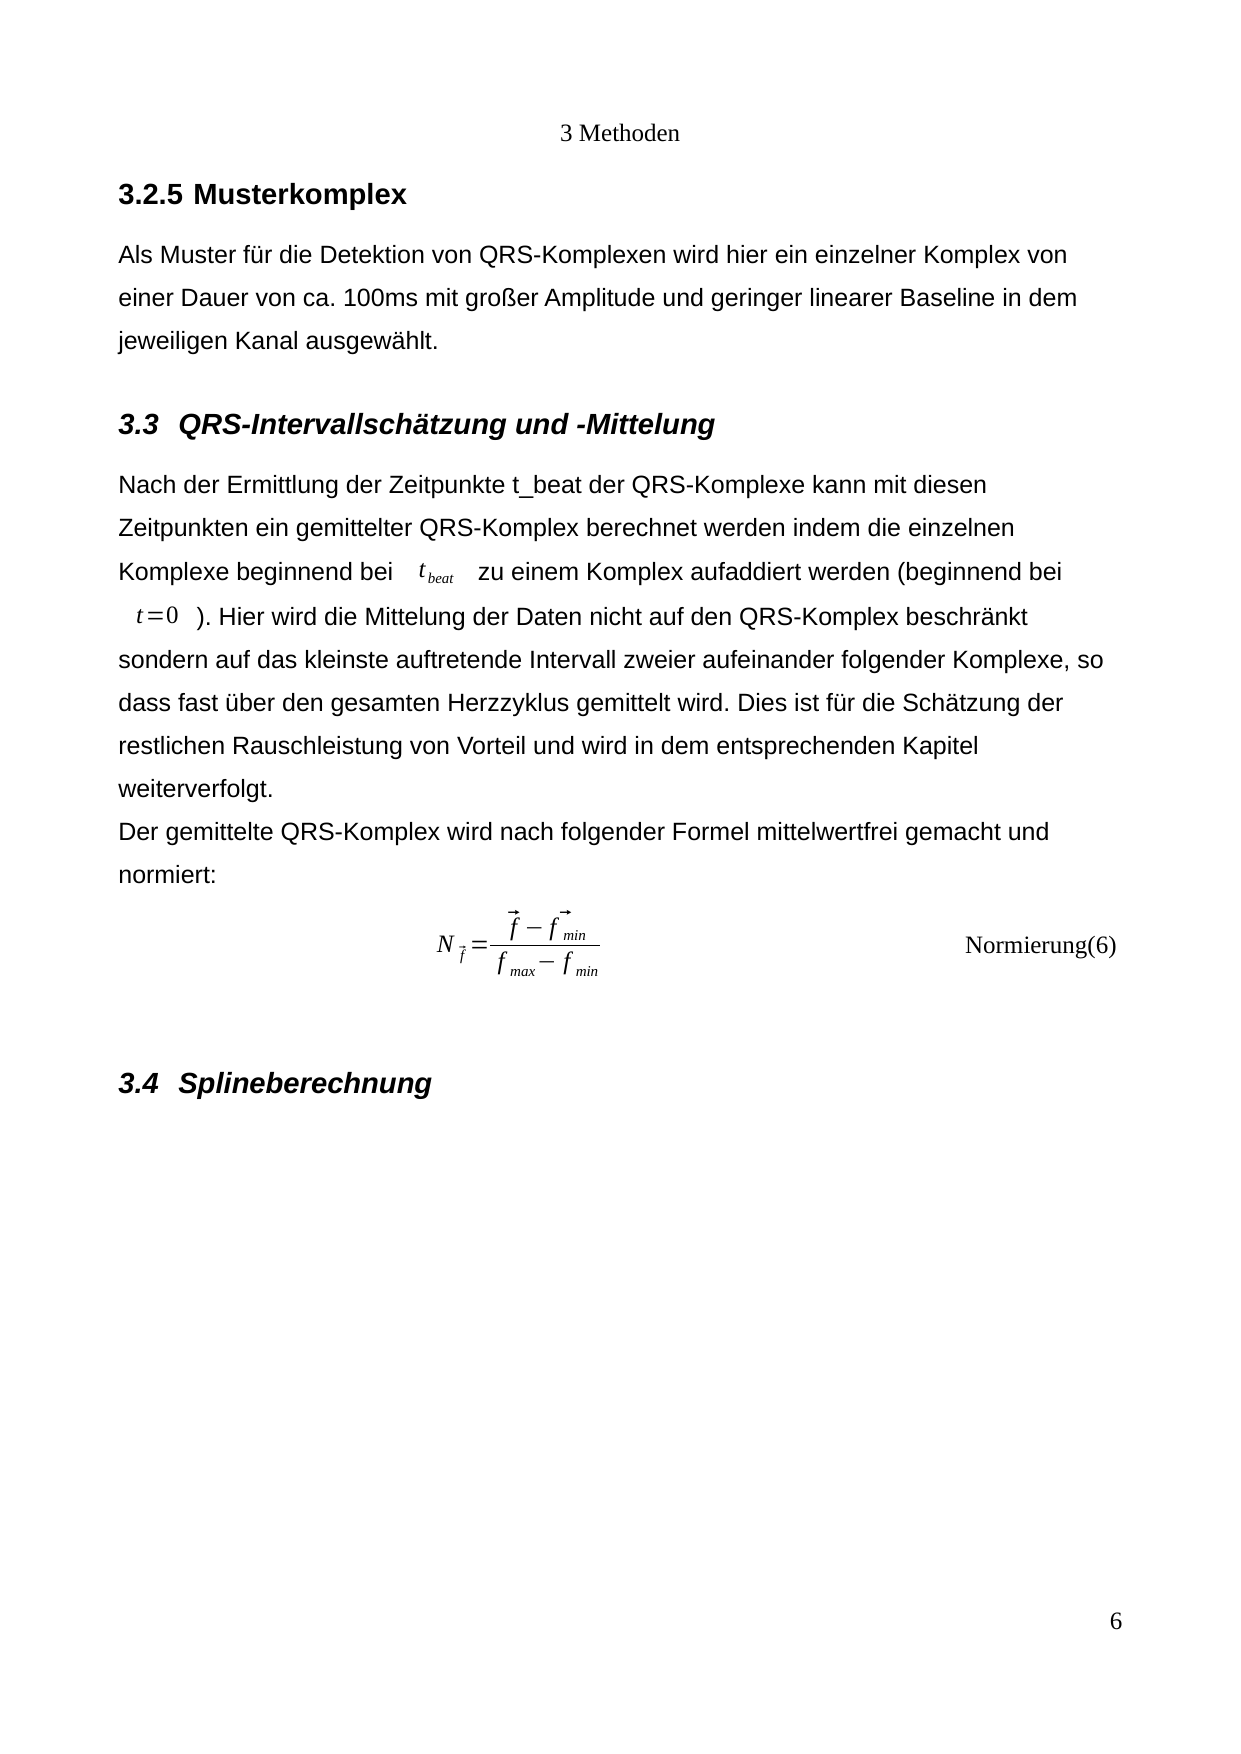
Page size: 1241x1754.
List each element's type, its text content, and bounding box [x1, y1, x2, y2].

subtitle Musterkomplex [118, 177, 1122, 211]
text Als Muster für die Detektion von QRS-Komplexen wird hier ein einzelner Komplex von einer Dauer von ca. 100ms mit großer Amplitude und geringer linearer Baseline in dem jeweiligen Kanal ausgewählt. [118, 240, 1122, 355]
text Nach der Ermittlung der Zeitpunkte t_beat der QRS-Komplexe kann mit diesen Zeitpunkten ein gemittelter QRS-Komplex berechnet werden indem die einzelnen Komplexe beginnend bei zu einem Komplex aufaddiert werden (beginnend bei ). Hier wird die Mittelung der Daten nicht auf den QRS-Komplex beschränkt sondern auf das kleinste auftretende Intervall zweier aufeinander folgender Komplexe, so dass fast über den gesamten Herzzyklus gemittelt wird. Dies ist für die Schätzung der restlichen Rauschleistung von Vorteil und wird in dem entsprechenden Kapitel weiterverfolgt. [118, 469, 1122, 803]
table_header [118, 903, 924, 998]
text Der gemittelte QRS-Komplex wird nach folgender Formel mittelwertfrei gemacht und normiert: [118, 817, 1122, 889]
subtitle QRS-Intervallschätzung und -Mittelung [118, 407, 1122, 440]
subtitle Splineberechnung [118, 1066, 1122, 1099]
table_header Normierung(6) [924, 903, 1122, 998]
